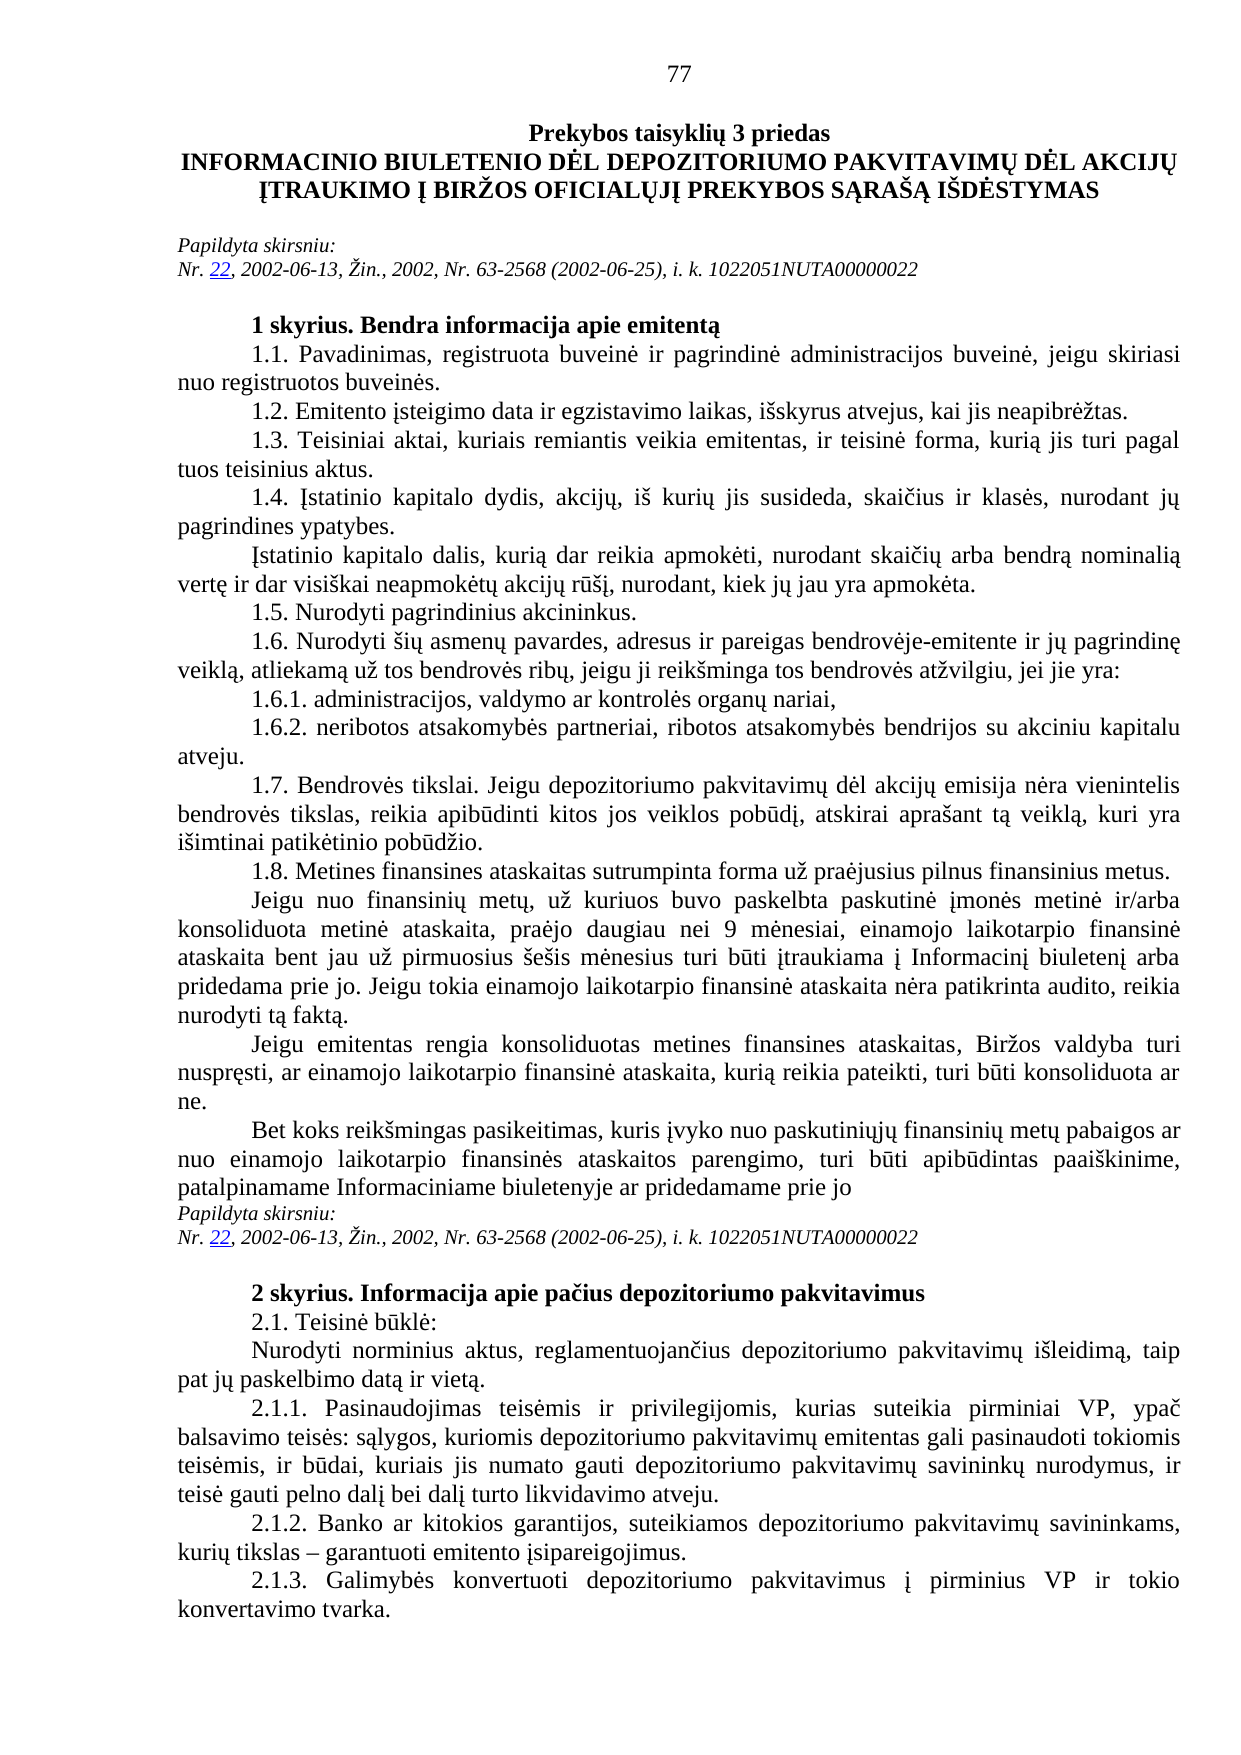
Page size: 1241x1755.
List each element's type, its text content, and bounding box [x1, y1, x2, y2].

text Prekybos taisyklių 3 priedas [177, 118, 1181, 147]
text 2.1. Teisinė būklė: [177, 1307, 1181, 1336]
text 1.2. Emitento įsteigimo data ir egzistavimo laikas, išskyrus atvejus, kai jis neapibrėžtas. [177, 396, 1181, 425]
text Įstatinio kapitalo dalis, kurią dar reikia apmokėti, nurodant skaičių arba bendrą nominalią vertę ir dar visiškai neapmokėtų akcijų rūšį, nurodant, kiek jų jau yra apmokėta. [177, 540, 1181, 597]
text 2.1.1. Pasinaudojimas teisėmis ir privilegijomis, kurias suteikia pirminiai VP, ypač balsavimo teisės: sąlygos, kuriomis depozitoriumo pakvitavimų emitentas gali pasinaudoti tokiomis teisėmis, ir būdai, kuriais jis numato gauti depozitoriumo pakvitavimų savininkų nurodymus, ir teisė gauti pelno dalį bei dalį turto likvidavimo atveju. [177, 1393, 1181, 1508]
text Papildyta skirsniu: [177, 1201, 1181, 1225]
text Nr. 22, 2002-06-13, Žin., 2002, Nr. 63-2568 (2002-06-25), i. k. 1022051NUTA00000022 [177, 1225, 1181, 1249]
text 1.3. Teisiniai aktai, kuriais remiantis veikia emitentas, ir teisinė forma, kurią jis turi pagal tuos teisinius aktus. [177, 425, 1181, 482]
text Papildyta skirsniu: [177, 233, 1181, 257]
text 1 skyrius. Bendra informacija apie emitentą [177, 310, 1181, 339]
text 2.1.2. Banko ar kitokios garantijos, suteikiamos depozitoriumo pakvitavimų savininkams, kurių tikslas – garantuoti emitento įsipareigojimus. [177, 1508, 1181, 1566]
text Nurodyti norminius aktus, reglamentuojančius depozitoriumo pakvitavimų išleidimą, taip pat jų paskelbimo datą ir vietą. [177, 1336, 1181, 1393]
text 2.1.3. Galimybės konvertuoti depozitoriumo pakvitavimus į pirminius VP ir tokio konvertavimo tvarka. [177, 1566, 1181, 1623]
text 1.7. Bendrovės tikslai. Jeigu depozitoriumo pakvitavimų dėl akcijų emisija nėra vienintelis bendrovės tikslas, reikia apibūdinti kitos jos veiklos pobūdį, atskirai aprašant tą veiklą, kuri yra išimtinai patikėtinio pobūdžio. [177, 770, 1181, 856]
text 1.6.1. administracijos, valdymo ar kontrolės organų nariai, [177, 684, 1181, 712]
text 1.4. Įstatinio kapitalo dydis, akcijų, iš kurių jis susideda, skaičius ir klasės, nurodant jų pagrindines ypatybes. [177, 482, 1181, 540]
text 1.8. Metines finansines ataskaitas sutrumpinta forma už praėjusius pilnus finansinius metus. [177, 856, 1181, 885]
text Jeigu nuo finansinių metų, už kuriuos buvo paskelbta paskutinė įmonės metinė ir/arba konsoliduota metinė ataskaita, praėjo daugiau nei 9 mėnesiai, einamojo laikotarpio finansinė ataskaita bent jau už pirmuosius šešis mėnesius turi būti įtraukiama į Informacinį biuletenį arba pridedama prie jo. Jeigu tokia einamojo laikotarpio finansinė ataskaita nėra patikrinta audito, reikia nurodyti tą faktą. [177, 885, 1181, 1029]
text 1.1. Pavadinimas, registruota buveinė ir pagrindinė administracijos buveinė, jeigu skiriasi nuo registruotos buveinės. [177, 339, 1181, 396]
text INFORMACINIO BIULETENIO DĖL Depozitoriumo pakvitavimų dėl akcijų ĮTRAUKIMO Į BIRŽOS OFICIALŲJĮ PREKYBOS SĄRAŠĄ IŠDĖSTYMAS [177, 147, 1181, 204]
text 2 skyrius. Informacija apie pačius depozitoriumo pakvitavimus [177, 1278, 1181, 1307]
text Nr. 22, 2002-06-13, Žin., 2002, Nr. 63-2568 (2002-06-25), i. k. 1022051NUTA00000022 [177, 257, 1181, 281]
text 1.5. Nurodyti pagrindinius akcininkus. [177, 597, 1181, 626]
text 1.6. Nurodyti šių asmenų pavardes, adresus ir pareigas bendrovėje-emitente ir jų pagrindinę veiklą, atliekamą už tos bendrovės ribų, jeigu ji reikšminga tos bendrovės atžvilgiu, jei jie yra: [177, 626, 1181, 684]
text 1.6.2. neribotos atsakomybės partneriai, ribotos atsakomybės bendrijos su akciniu kapitalu atveju. [177, 712, 1181, 770]
text Jeigu emitentas rengia konsoliduotas metines finansines ataskaitas, Biržos valdyba turi nuspręsti, ar einamojo laikotarpio finansinė ataskaita, kurią reikia pateikti, turi būti konsoliduota ar ne. [177, 1029, 1181, 1115]
text Bet koks reikšmingas pasikeitimas, kuris įvyko nuo paskutiniųjų finansinių metų pabaigos ar nuo einamojo laikotarpio finansinės ataskaitos parengimo, turi būti apibūdintas paaiškinime, patalpinamame Informaciniame biuletenyje ar pridedamame prie jo [177, 1115, 1181, 1201]
